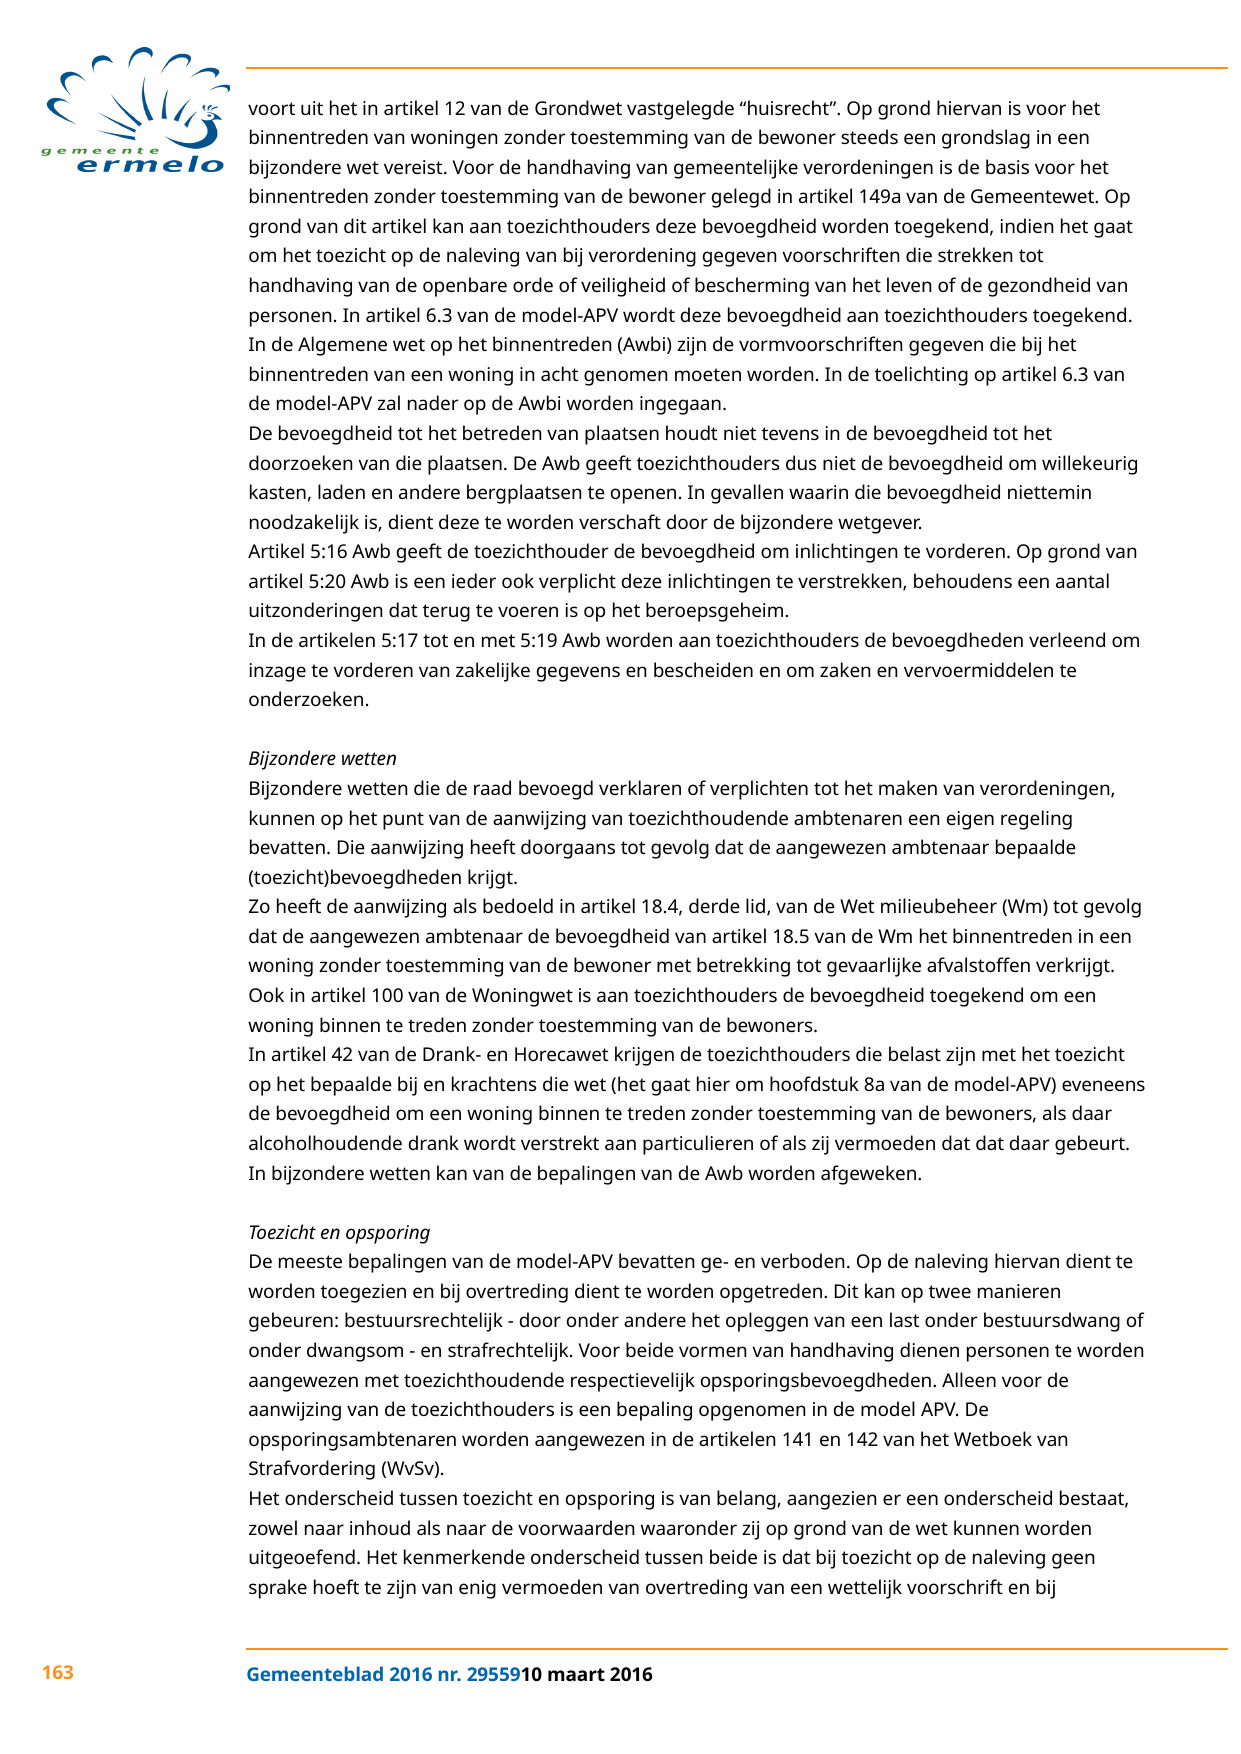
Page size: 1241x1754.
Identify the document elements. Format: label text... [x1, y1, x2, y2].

text In bijzondere wetten kan van de bepalingen van de Awb worden afgeweken. [248, 1160, 1152, 1186]
text Zo heeft de aanwijzing als bedoeld in artikel 18.4, derde lid, van de Wet milieubeheer (Wm) tot gevolg dat de aangewezen ambtenaar de bevoegdheid van artikel 18.5 van de Wm het binnentreden in een woning zonder toestemming van de bewoner met betrekking tot gevaarlijke afvalstoffen verkrijgt. [248, 893, 1152, 978]
text De bevoegdheid tot het betreden van plaatsen houdt niet tevens in de bevoegdheid tot het doorzoeken van die plaatsen. De Awb geeft toezichthouders dus niet de bevoegdheid om willekeurig kasten, laden en andere bergplaatsen te openen. In gevallen waarin die bevoegdheid niettemin noodzakelijk is, dient deze te worden verschaft door de bijzondere wetgever. [248, 420, 1152, 535]
text Bijzondere wetten [248, 746, 1152, 771]
text voort uit het in artikel 12 van de Grondwet vastgelegde “huisrecht”. Op grond hiervan is voor het binnentreden van woningen zonder toestemming van de bewoner steeds een grondslag in een bijzondere wet vereist. Voor de handhaving van gemeentelijke verordeningen is de basis voor het binnentreden zonder toestemming van de bewoner gelegd in artikel 149a van de Gemeentewet. Op grond van dit artikel kan aan toezichthouders deze bevoegdheid worden toegekend, indien het gaat om het toezicht op de naleving van bij verordening gegeven voorschriften die strekken tot handhaving van de openbare orde of veiligheid of bescherming van het leven of de gezondheid van personen. In artikel 6.3 van de model-APV wordt deze bevoegdheid aan toezichthouders toegekend. In de Algemene wet op het binnentreden (Awbi) zijn de vormvoorschriften gegeven die bij het binnentreden van een woning in acht genomen moeten worden. In de toelichting op artikel 6.3 van de model-APV zal nader op de Awbi worden ingegaan. [248, 95, 1152, 416]
picture [41, 47, 231, 172]
text Bijzondere wetten die de raad bevoegd verklaren of verplichten tot het maken van verordeningen, kunnen op het punt van de aanwijzing van toezichthoudende ambtenaren een eigen regeling bevatten. Die aanwijzing heeft doorgaans tot gevolg dat de aangewezen ambtenaar bepaalde (toezicht)bevoegdheden krijgt. [248, 775, 1152, 890]
text Artikel 5:16 Awb geeft de toezichthouder de bevoegdheid om inlichtingen te vorderen. Op grond van artikel 5:20 Awb is een ieder ook verplicht deze inlichtingen te verstrekken, behoudens een aantal uitzonderingen dat terug te voeren is op het beroepsgeheim. [248, 538, 1152, 623]
text In artikel 42 van de Drank- en Horecawet krijgen de toezichthouders die belast zijn met het toezicht op het bepaalde bij en krachtens die wet (het gaat hier om hoofdstuk 8a van de model-APV) eveneens de bevoegdheid om een woning binnen te treden zonder toestemming van de bewoners, als daar alcoholhoudende drank wordt verstrekt aan particulieren of als zij vermoeden dat dat daar gebeurt. [248, 1041, 1152, 1156]
text Toezicht en opsporing [248, 1219, 1152, 1245]
text In de artikelen 5:17 tot en met 5:19 Awb worden aan toezichthouders de bevoegdheden verleend om inzage te vorderen van zakelijke gegevens en bescheiden en om zaken en vervoermiddelen te onderzoeken. [248, 627, 1152, 712]
text Het onderscheid tussen toezicht en opsporing is van belang, aangezien er een onderscheid bestaat, zowel naar inhoud als naar de voorwaarden waaronder zij op grond van de wet kunnen worden uitgeoefend. Het kenmerkende onderscheid tussen beide is dat bij toezicht op de naleving geen sprake hoeft te zijn van enig vermoeden van overtreding van een wettelijk voorschrift en bij [248, 1485, 1152, 1600]
text Ook in artikel 100 van de Woningwet is aan toezichthouders de bevoegdheid toegekend om een woning binnen te treden zonder toestemming van de bewoners. [248, 982, 1152, 1038]
text De meeste bepalingen van de model-APV bevatten ge- en verboden. Op de naleving hiervan dient te worden toegezien en bij overtreding dient te worden opgetreden. Dit kan op twee manieren gebeuren: bestuursrechtelijk - door onder andere het opleggen van een last onder bestuursdwang of onder dwangsom - en strafrechtelijk. Voor beide vormen van handhaving dienen personen te worden aangewezen met toezichthoudende respectievelijk opsporingsbevoegdheden. Alleen voor de aanwijzing van de toezichthouders is een bepaling opgenomen in de model APV. De opsporingsambtenaren worden aangewezen in de artikelen 141 en 142 van het Wetboek van Strafvordering (WvSv). [248, 1248, 1152, 1481]
